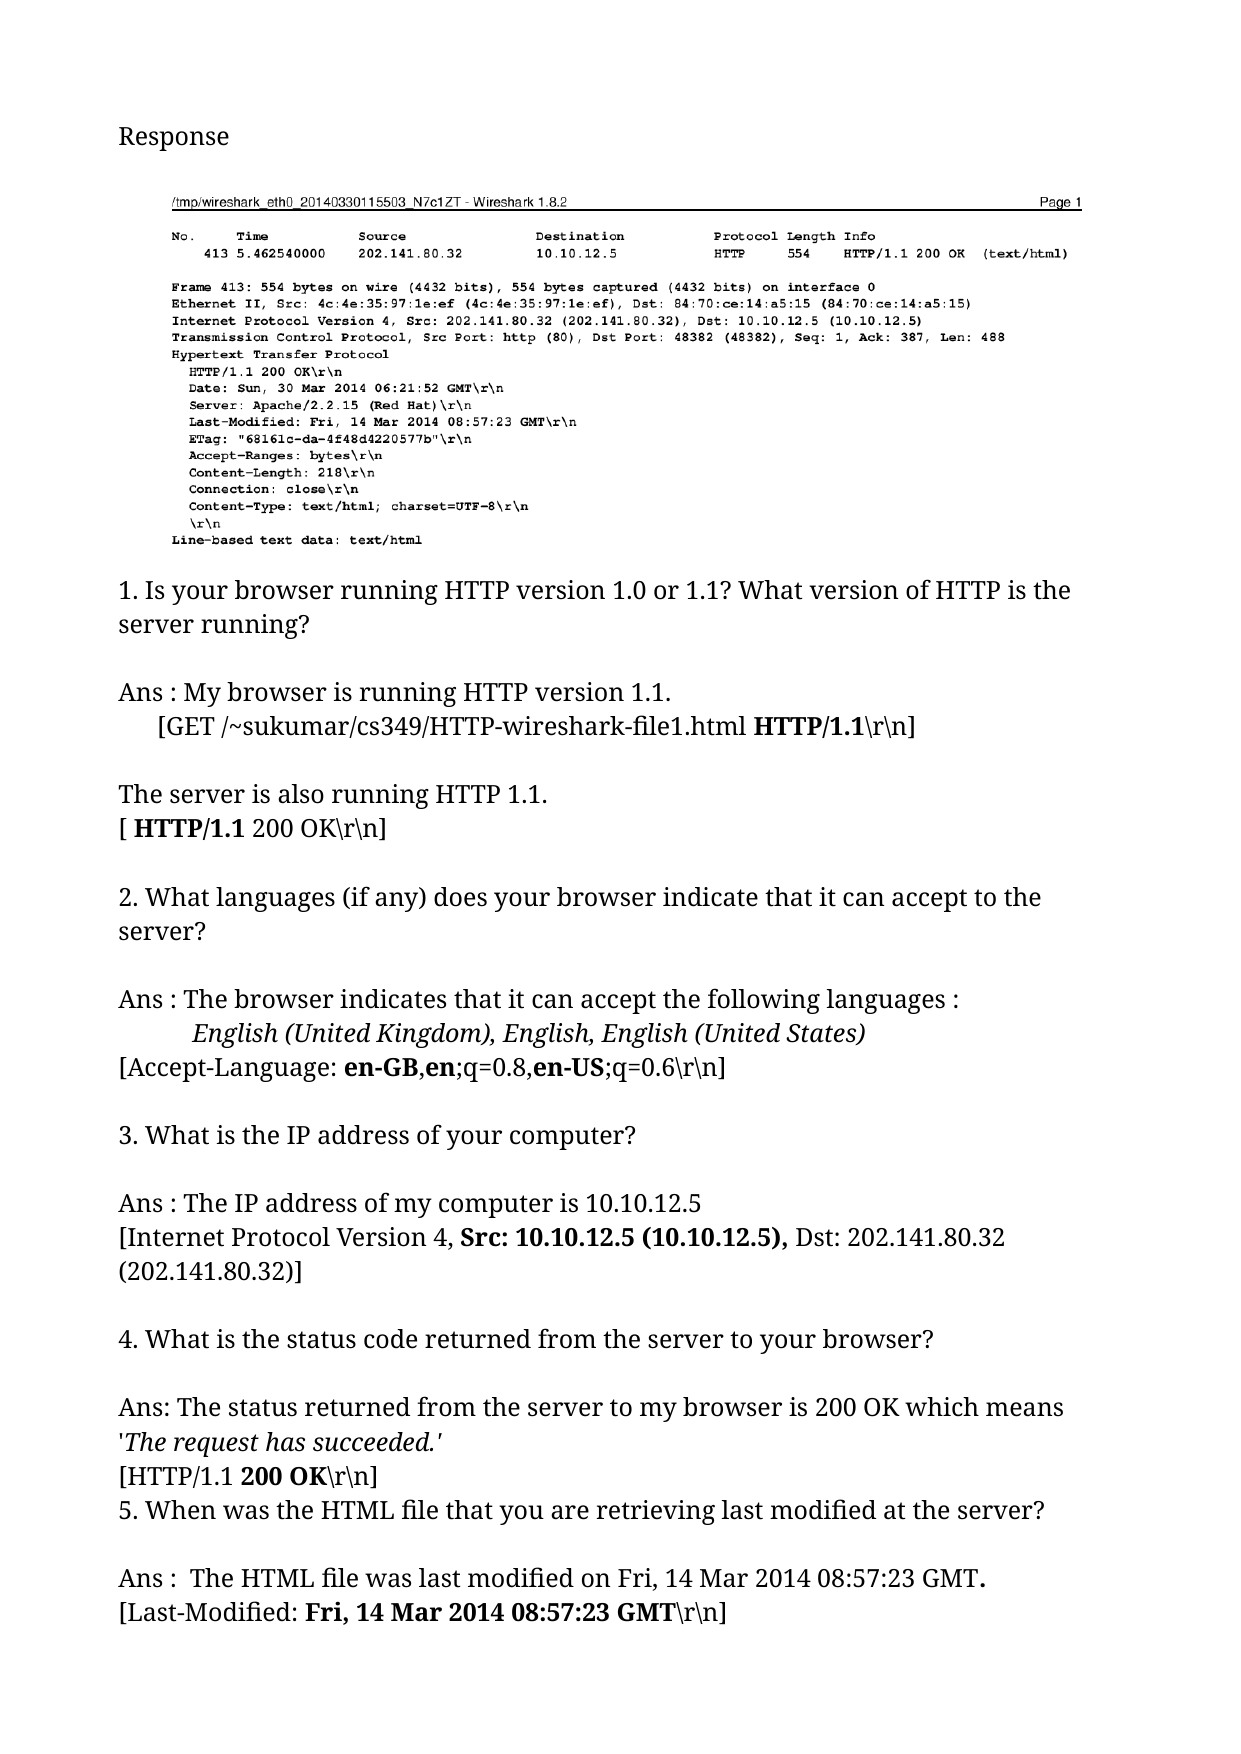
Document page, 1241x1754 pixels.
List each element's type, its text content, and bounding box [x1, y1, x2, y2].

text [HTTP/1.1 200 OK\r\n] [118, 1458, 1122, 1492]
text 3. What is the IP address of your computer? [118, 1118, 1122, 1152]
text Response [118, 118, 1122, 152]
text server? [118, 913, 1122, 947]
picture [118, 152, 1123, 573]
text 5. When was the HTML file that you are retrieving last modified at the server? [118, 1492, 1122, 1526]
text The server is also running HTTP 1.1. [118, 777, 1122, 811]
text Ans: The status returned from the server to my browser is 200 OK which means 'The request has succeeded.' [118, 1390, 1122, 1458]
text Ans : The IP address of my computer is 10.10.12.5 [118, 1186, 1122, 1220]
text 2. What languages (if any) does your browser indicate that it can accept to the [118, 879, 1122, 913]
text [Last-Modified: Fri, 14 Mar 2014 08:57:23 GMT\r\n] [118, 1594, 1122, 1628]
text Ans : My browser is running HTTP version 1.1. [118, 675, 1122, 709]
text [ HTTP/1.1 200 OK\r\n] [118, 811, 1122, 845]
text [Internet Protocol Version 4, Src: 10.10.12.5 (10.10.12.5), Dst: 202.141.80.32 (202.141.80.32)] [118, 1220, 1122, 1288]
text 4. What is the status code returned from the server to your browser? [118, 1322, 1122, 1356]
text [GET /~sukumar/cs349/HTTP-wireshark-file1.html HTTP/1.1\r\n] [118, 709, 1122, 743]
text Ans : The HTML file was last modified on Fri, 14 Mar 2014 08:57:23 GMT. [118, 1560, 1122, 1594]
text [Accept-Language: en-GB,en;q=0.8,en-US;q=0.6\r\n] [118, 1049, 1122, 1083]
text server running? [118, 607, 1122, 641]
text Ans : The browser indicates that it can accept the following languages : [118, 981, 1122, 1015]
text 1. Is your browser running HTTP version 1.0 or 1.1? What version of HTTP is the [118, 573, 1122, 607]
text English (United Kingdom), English, English (United States) [118, 1015, 1122, 1049]
